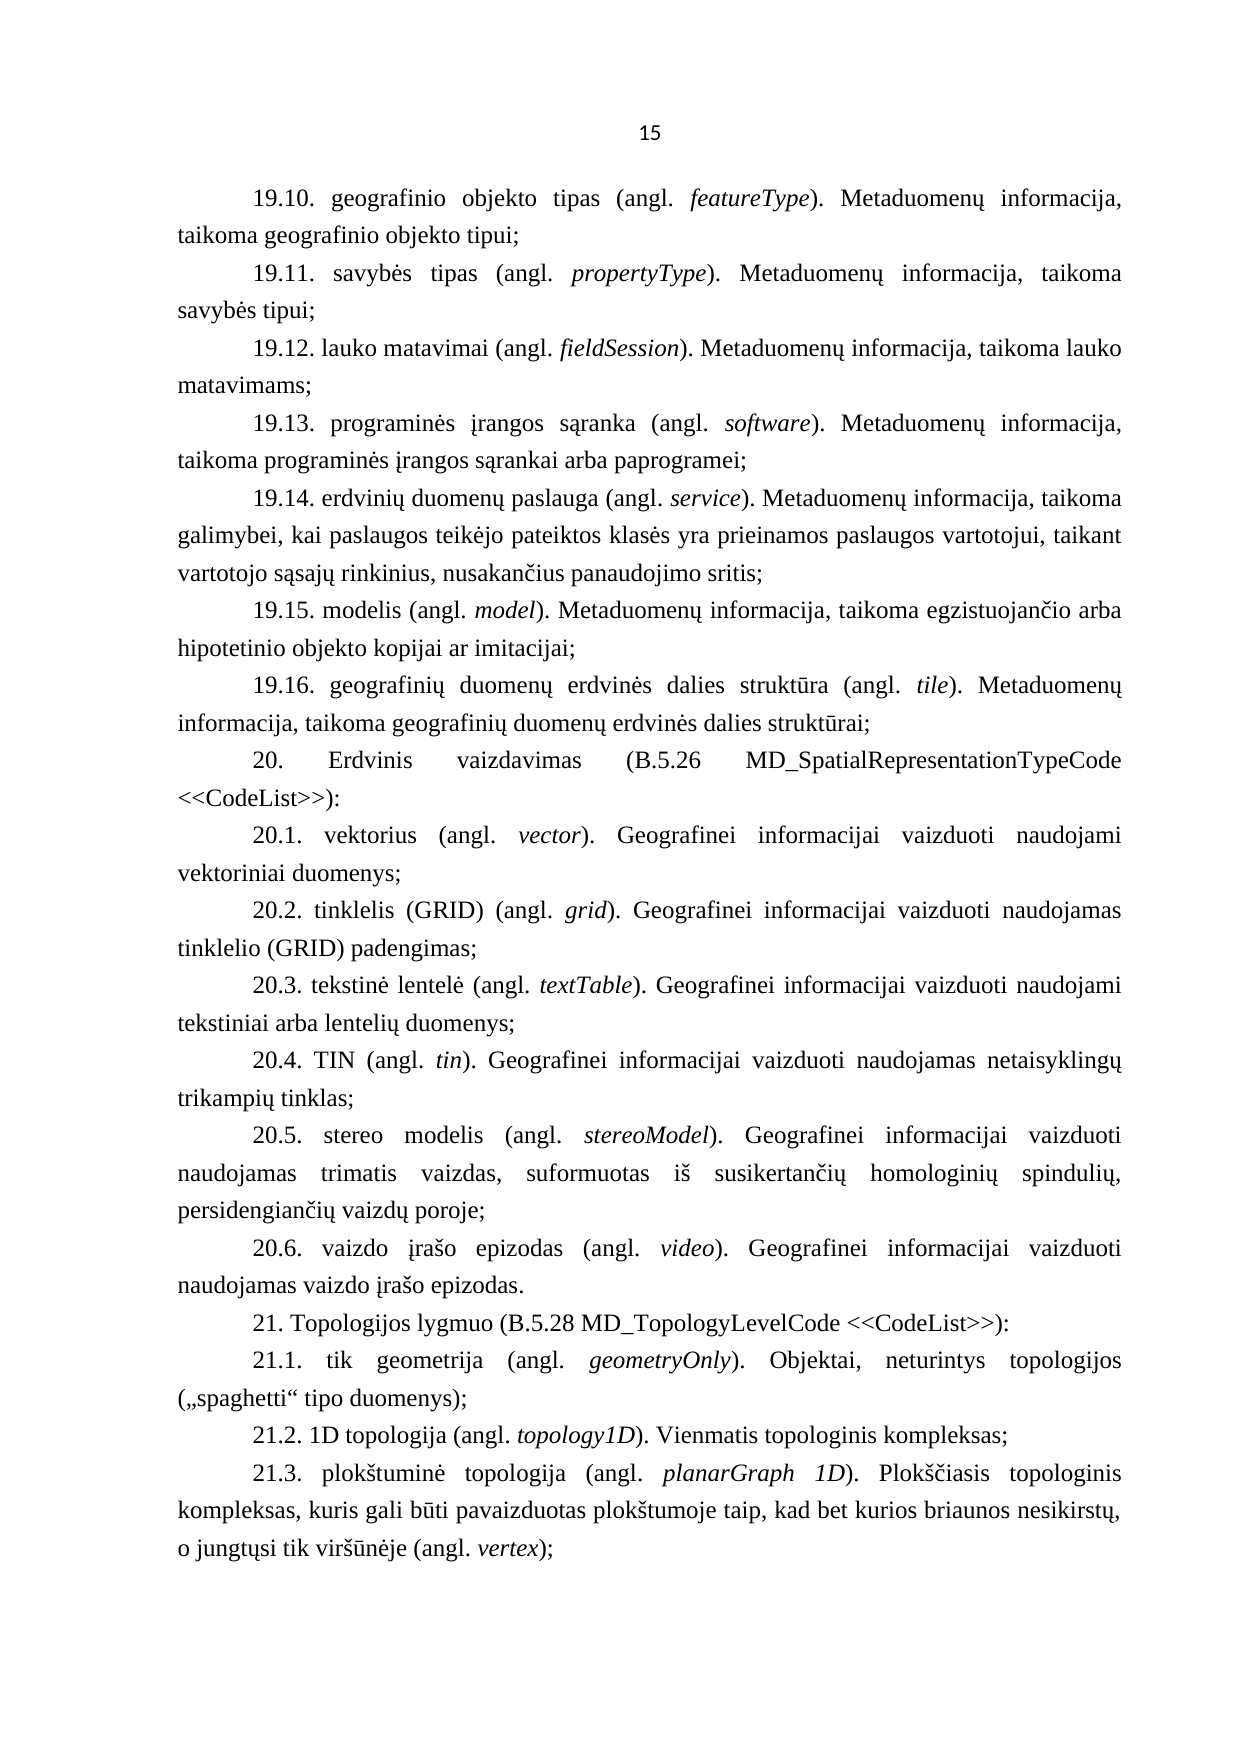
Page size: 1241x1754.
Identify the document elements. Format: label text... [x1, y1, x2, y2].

text 19.10. geografinio objekto tipas (angl. featureType). Metaduomenų informacija, taikoma geografinio objekto tipui; [177, 174, 1122, 249]
text 20.1. vektorius (angl. vector). Geografinei informacijai vaizduoti naudojami vektoriniai duomenys; [177, 812, 1122, 887]
text 19.16. geografinių duomenų erdvinės dalies struktūra (angl. tile). Metaduomenų informacija, taikoma geografinių duomenų erdvinės dalies struktūrai; [177, 662, 1122, 737]
text 19.11. savybės tipas (angl. propertyType). Metaduomenų informacija, taikoma savybės tipui; [177, 249, 1122, 324]
text 19.13. programinės įrangos sąranka (angl. software). Metaduomenų informacija, taikoma programinės įrangos sąrankai arba paprogramei; [177, 399, 1122, 474]
text 21. Topologijos lygmuo (B.5.28 MD_TopologyLevelCode <<CodeList>>): [177, 1299, 1122, 1337]
text 20.2. tinklelis (GRID) (angl. grid). Geografinei informacijai vaizduoti naudojamas tinklelio (GRID) padengimas; [177, 887, 1122, 962]
text 19.15. modelis (angl. model). Metaduomenų informacija, taikoma egzistuojančio arba hipotetinio objekto kopijai ar imitacijai; [177, 587, 1122, 662]
text 20.4. TIN (angl. tin). Geografinei informacijai vaizduoti naudojamas netaisyklingų trikampių tinklas; [177, 1037, 1122, 1112]
text 19.14. erdvinių duomenų paslauga (angl. service). Metaduomenų informacija, taikoma galimybei, kai paslaugos teikėjo pateiktos klasės yra prieinamos paslaugos vartotojui, taikant vartotojo sąsajų rinkinius, nusakančius panaudojimo sritis; [177, 474, 1122, 587]
text 20.3. tekstinė lentelė (angl. textTable). Geografinei informacijai vaizduoti naudojami tekstiniai arba lentelių duomenys; [177, 962, 1122, 1037]
text 21.2. 1D topologija (angl. topology1D). Vienmatis topologinis kompleksas; [177, 1412, 1122, 1449]
text 21.1. tik geometrija (angl. geometryOnly). Objektai, neturintys topologijos („spaghetti“ tipo duomenys); [177, 1337, 1122, 1412]
text 20. Erdvinis vaizdavimas (B.5.26 MD_SpatialRepresentationTypeCode <<CodeList>>): [177, 737, 1122, 812]
text 20.5. stereo modelis (angl. stereoModel). Geografinei informacijai vaizduoti naudojamas trimatis vaizdas, suformuotas iš susikertančių homologinių spindulių, persidengiančių vaizdų poroje; [177, 1112, 1122, 1224]
text 19.12. lauko matavimai (angl. fieldSession). Metaduomenų informacija, taikoma lauko matavimams; [177, 324, 1122, 399]
text 21.3. plokštuminė topologija (angl. planarGraph 1D). Plokščiasis topologinis kompleksas, kuris gali būti pavaizduotas plokštumoje taip, kad bet kurios briaunos nesikirstų, o jungtųsi tik viršūnėje (angl. vertex); [177, 1449, 1122, 1562]
text 20.6. vaizdo įrašo epizodas (angl. video). Geografinei informacijai vaizduoti naudojamas vaizdo įrašo epizodas. [177, 1224, 1122, 1299]
